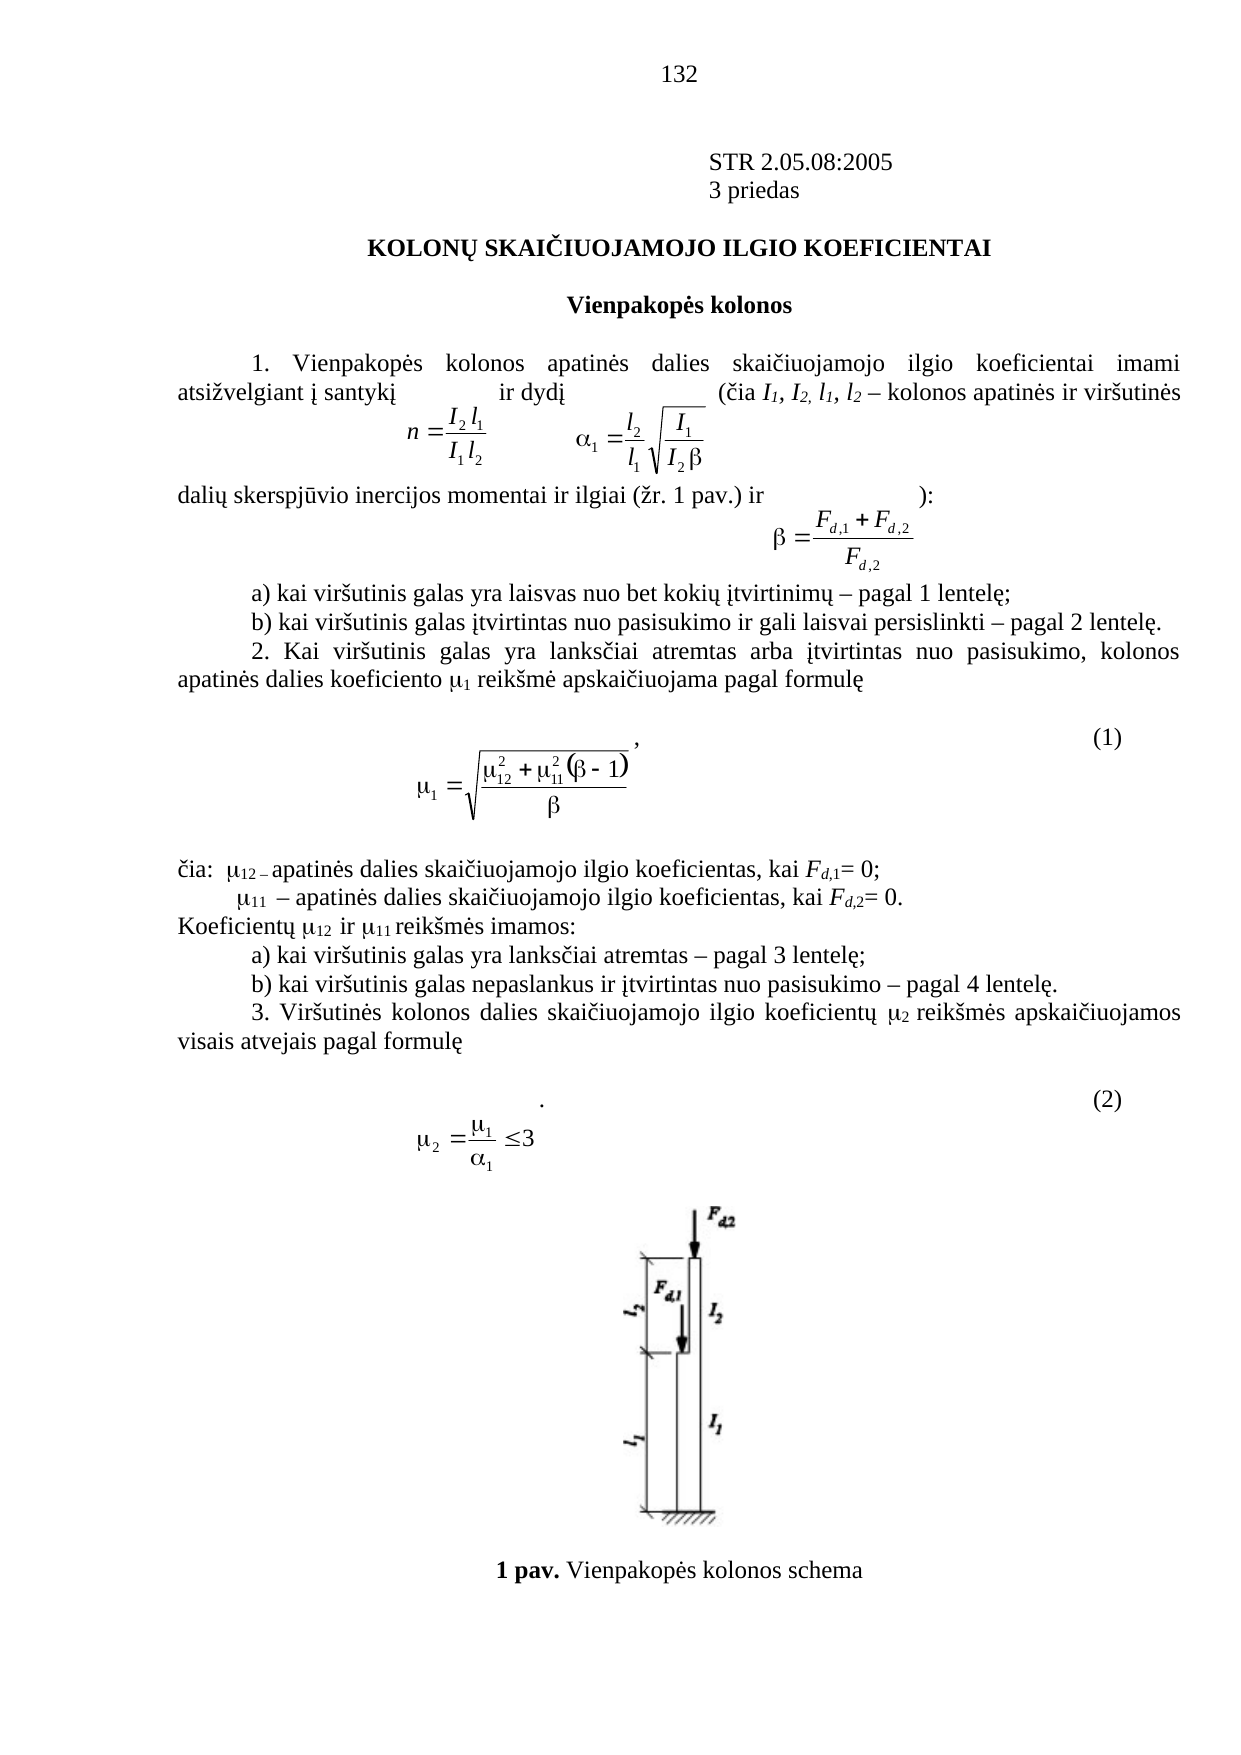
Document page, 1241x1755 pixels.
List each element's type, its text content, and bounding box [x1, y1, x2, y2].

text KOLONŲ SKAIČIUOJAMOJO ILGIO KOEFICIENTai [177, 233, 1181, 262]
text 1. Vienpakopės kolonos apatinės dalies skaičiuojamojo ilgio koeficientai imami atsižvelgiant į santykį ir dydį (čia I1, I2, l1, l2 – kolonos apatinės ir viršutinės dalių skerspjūvio inercijos momentai ir ilgiai (žr. 1 pav.) ir ): [177, 348, 1181, 578]
text 3 priedas [177, 176, 1181, 204]
text , (1) [177, 722, 1181, 825]
text b) kai viršutinis galas nepaslankus ir įtvirtintas nuo pasisukimo – pagal 4 lentelę. [177, 969, 1181, 997]
text a) kai viršutinis galas yra laisvas nuo bet kokių įtvirtinimų – pagal 1 lentelę; [177, 578, 1181, 607]
text 1 pav. Vienpakopės kolonos schema [177, 1555, 1181, 1584]
text a) kai viršutinis galas yra lanksčiai atremtas – pagal 3 lentelę; [177, 940, 1181, 969]
text 2. Kai viršutinis galas yra lanksčiai atremtas arba įtvirtintas nuo pasisukimo, kolonos apatinės dalies koeficiento m1 reikšmė apskaičiuojama pagal formulę [177, 636, 1181, 693]
text čia: m12 – apatinės dalies skaičiuojamojo ilgio koeficientas, kai Fd,1= 0; [177, 854, 1181, 882]
text STR 2.05.08:2005 [177, 147, 1181, 176]
text Koeficientų m12 ir m11 reikšmės imamos: [177, 911, 1181, 940]
text . (2) [177, 1084, 1181, 1177]
text b) kai viršutinis galas įtvirtintas nuo pasisukimo ir gali laisvai persislinkti – pagal 2 lentelę. [177, 607, 1181, 636]
text 3. Viršutinės kolonos dalies skaičiuojamojo ilgio koeficientų m2 reikšmės apskaičiuojamos visais atvejais pagal formulę [177, 997, 1181, 1055]
text m11 – apatinės dalies skaičiuojamojo ilgio koeficientas, kai Fd,2= 0. [177, 882, 1181, 911]
text Vienpakopės kolonos [177, 291, 1181, 319]
